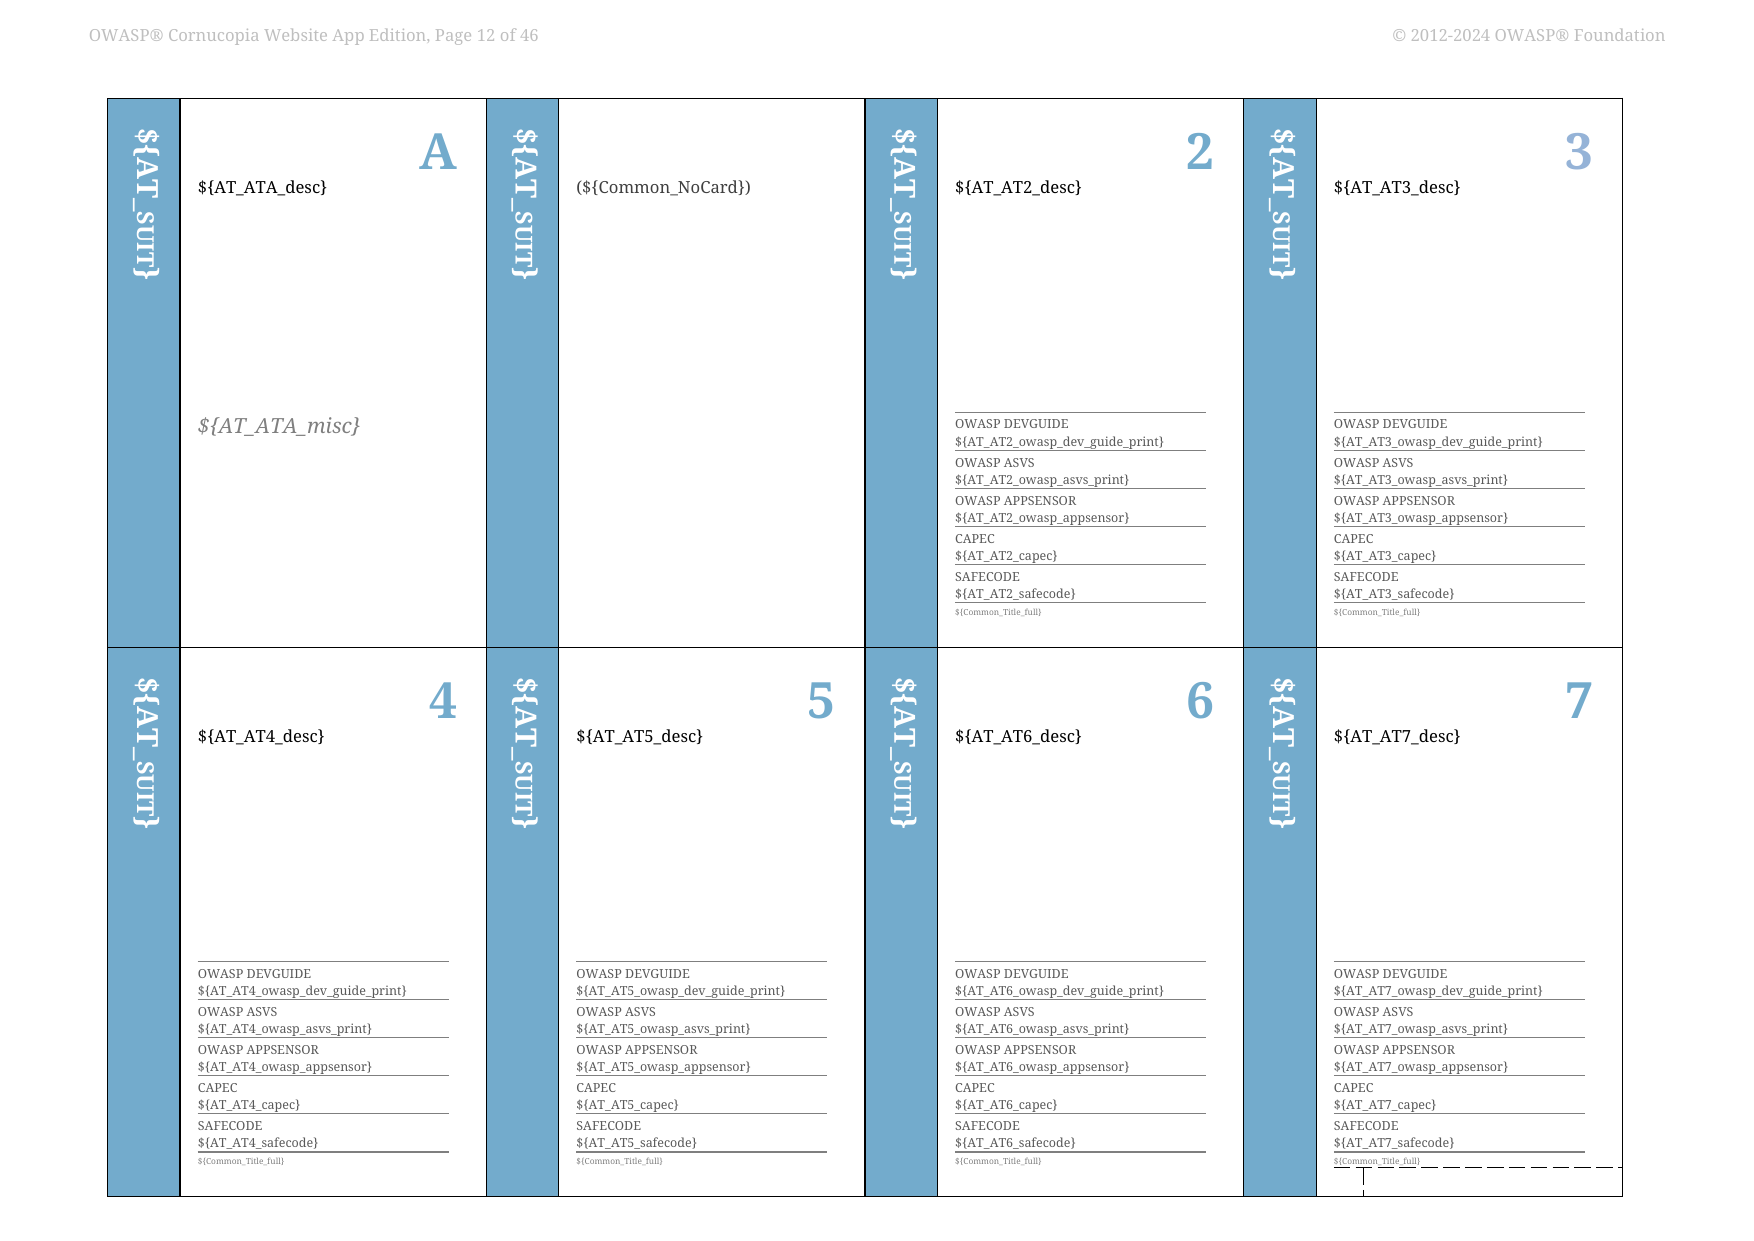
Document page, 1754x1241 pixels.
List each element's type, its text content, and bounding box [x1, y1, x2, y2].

table_header ${AT_suit} [487, 99, 558, 647]
table_cell ${AT_suit} [487, 648, 558, 1196]
table_header ${AT_suit} [866, 99, 937, 647]
table_cell ${AT_ATA_misc} [181, 411, 486, 647]
table_cell [181, 960, 486, 1196]
table_cell ${AT_AT7_desc} [1317, 724, 1622, 960]
table_header OWASP DEVGUIDE ${AT_AT7_owasp_dev_guide_print} [1334, 962, 1585, 999]
table_cell ${AT_AT4_desc} [181, 724, 486, 960]
table_cell CAPEC ${AT_AT5_capec} [576, 1076, 827, 1113]
table_cell 5 [559, 648, 864, 723]
table_cell 6 [938, 648, 1243, 723]
table_header OWASP DEVGUIDE ${AT_AT2_owasp_dev_guide_print} [955, 413, 1206, 450]
table_cell OWASP ASVS ${AT_AT5_owasp_asvs_print} [576, 1000, 827, 1037]
table_header [559, 99, 864, 174]
table_cell OWASP APPSENSOR ${AT_AT6_owasp_appsensor} [955, 1038, 1206, 1075]
table_cell ${AT_AT5_desc} [559, 724, 864, 960]
table_cell OWASP ASVS ${AT_AT4_owasp_asvs_print} [198, 1000, 449, 1037]
table_cell [559, 960, 864, 1196]
table_cell CAPEC ${AT_AT6_capec} [955, 1076, 1206, 1113]
table_cell OWASP APPSENSOR ${AT_AT7_owasp_appsensor} [1334, 1038, 1585, 1075]
table_cell SAFECODE ${AT_AT5_safecode} [576, 1114, 827, 1151]
table_cell OWASP ASVS ${AT_AT3_owasp_asvs_print} [1334, 451, 1585, 488]
table_cell ${AT_AT3_desc} [1317, 174, 1622, 411]
table_header OWASP DEVGUIDE ${AT_AT5_owasp_dev_guide_print} [576, 962, 827, 999]
table_cell [938, 411, 1243, 647]
table_cell CAPEC ${AT_AT2_capec} [955, 527, 1206, 564]
table_cell ${Common_Title_full} [198, 1153, 449, 1167]
table_header OWASP DEVGUIDE ${AT_AT4_owasp_dev_guide_print} [198, 962, 449, 999]
table_cell CAPEC ${AT_AT7_capec} [1334, 1076, 1585, 1113]
table_cell OWASP APPSENSOR ${AT_AT4_owasp_appsensor} [198, 1038, 449, 1075]
table_cell ${Common_Title_full} [576, 1153, 827, 1167]
table_cell ${Common_Title_full} [1334, 1153, 1585, 1167]
table_cell SAFECODE ${AT_AT7_safecode} [1334, 1114, 1585, 1151]
table_cell SAFECODE ${AT_AT6_safecode} [955, 1114, 1206, 1151]
table_header OWASP DEVGUIDE ${AT_AT6_owasp_dev_guide_print} [955, 962, 1206, 999]
table_cell [1317, 411, 1622, 647]
table_cell ${AT_suit} [866, 648, 937, 1196]
table_cell ${AT_AT2_desc} [938, 174, 1243, 411]
table_header 2 [938, 99, 1243, 174]
table_cell ${AT_AT6_desc} [938, 724, 1243, 960]
table_header [1363, 1167, 1622, 1196]
table_cell ${Common_Title_full} [955, 1153, 1206, 1167]
table_cell OWASP ASVS ${AT_AT2_owasp_asvs_print} [955, 451, 1206, 488]
table_cell OWASP APPSENSOR ${AT_AT5_owasp_appsensor} [576, 1038, 827, 1075]
table_cell [559, 411, 864, 647]
table_cell SAFECODE ${AT_AT3_safecode} [1334, 565, 1585, 602]
table_header ${AT_suit} [1244, 99, 1316, 647]
table_cell ${AT_suit} [1244, 648, 1316, 1196]
table_header OWASP DEVGUIDE ${AT_AT3_owasp_dev_guide_print} [1334, 413, 1585, 450]
table_cell [938, 960, 1243, 1196]
table_cell OWASP APPSENSOR ${AT_AT2_owasp_appsensor} [955, 489, 1206, 526]
table_cell OWASP ASVS ${AT_AT7_owasp_asvs_print} [1334, 1000, 1585, 1037]
table_cell 7 [1317, 648, 1622, 723]
table_cell OWASP APPSENSOR ${AT_AT3_owasp_appsensor} [1334, 489, 1585, 526]
table_header A [181, 99, 486, 174]
table_header ${AT_suit} [108, 99, 179, 647]
table_cell (${Common_NoCard}) [559, 174, 864, 411]
table_cell ${AT_suit} [108, 648, 179, 1196]
table_cell OWASP ASVS ${AT_AT6_owasp_asvs_print} [955, 1000, 1206, 1037]
table_cell 4 [181, 648, 486, 723]
table_cell CAPEC ${AT_AT4_capec} [198, 1076, 449, 1113]
table_header 3 [1317, 99, 1622, 174]
table_cell SAFECODE ${AT_AT4_safecode} [198, 1114, 449, 1151]
table_cell [1317, 960, 1622, 1196]
table_cell ${AT_ATA_desc} [181, 174, 486, 411]
table_cell ${Common_Title_full} [955, 603, 1206, 617]
table_header [1334, 1167, 1363, 1196]
table_header [89, 98, 107, 1196]
table_cell SAFECODE ${AT_AT2_safecode} [955, 565, 1206, 602]
table_cell ${Common_Title_full} [1334, 603, 1585, 617]
table_cell CAPEC ${AT_AT3_capec} [1334, 527, 1585, 564]
